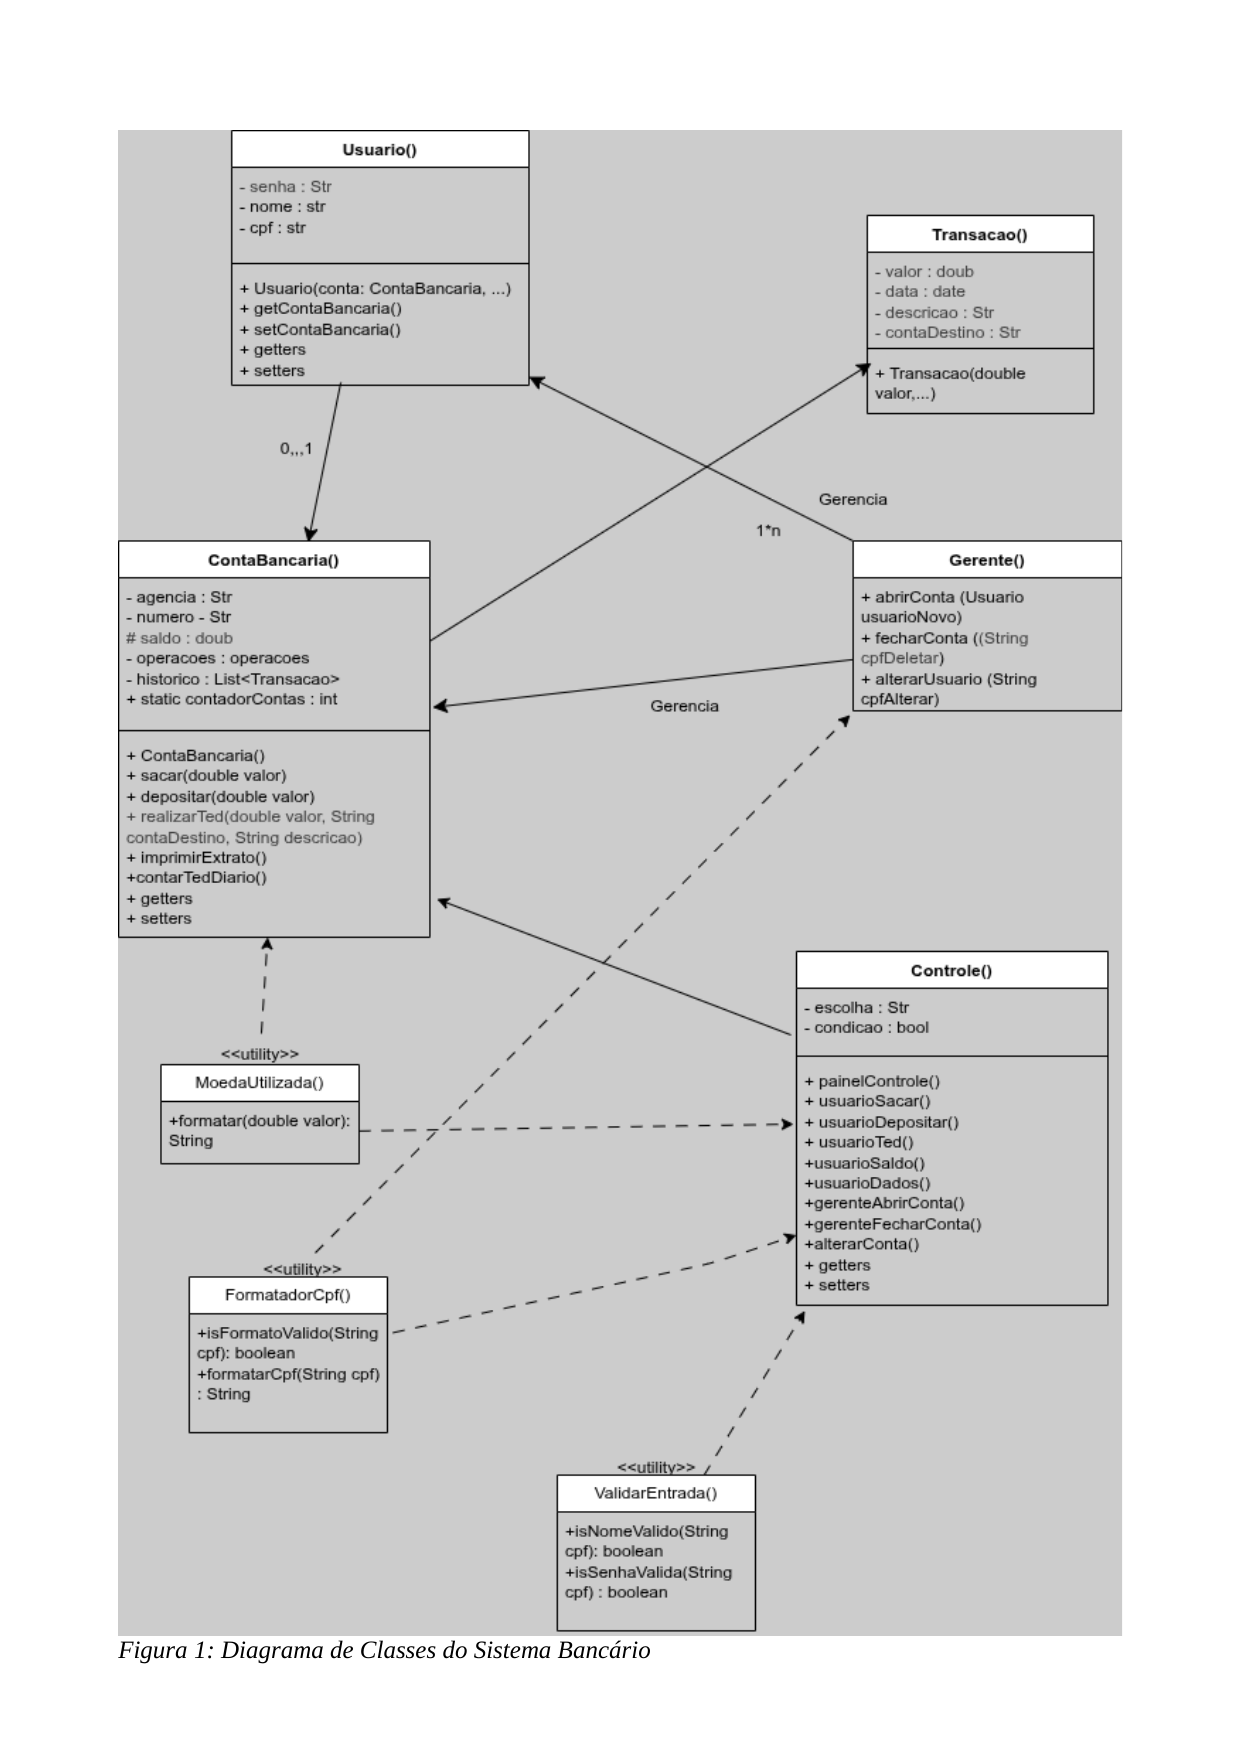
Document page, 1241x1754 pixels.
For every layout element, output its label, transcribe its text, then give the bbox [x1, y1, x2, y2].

text Figura 1: Diagrama de Classes do Sistema Bancário [118, 1636, 1122, 1664]
picture [118, 130, 1123, 1636]
